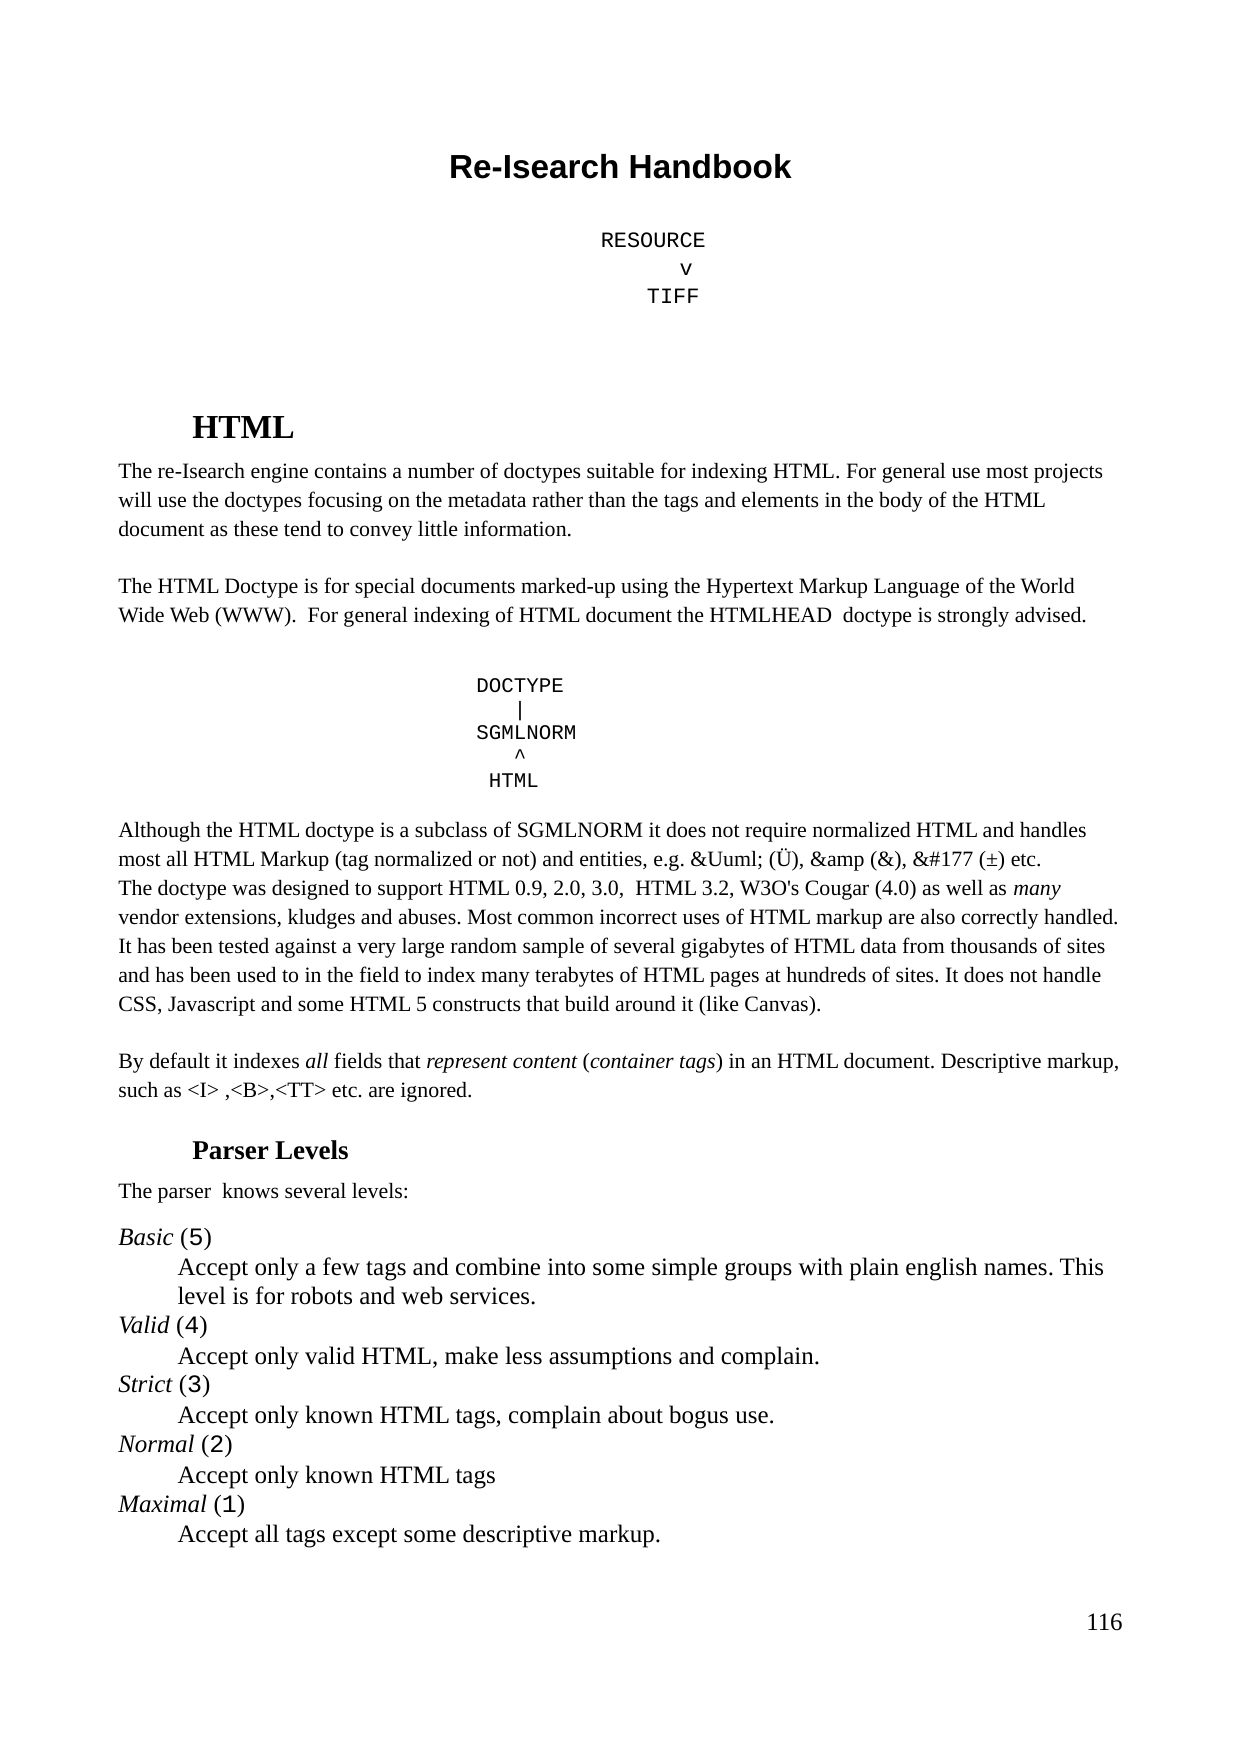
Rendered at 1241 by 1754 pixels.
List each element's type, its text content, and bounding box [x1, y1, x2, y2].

subtitle Normal (2) [118, 1429, 1122, 1460]
subtitle Parser Levels [118, 1134, 1122, 1165]
text ^ [413, 746, 1122, 769]
text The HTML Doctype is for special documents marked-up using the Hypertext Markup Language of the World Wide Web (WWW). For general indexing of HTML document the HTMLHEAD doctype is strongly advised. [118, 573, 1122, 628]
text By default it indexes all fields that represent content (container tags) in an HTML document. Descriptive markup, such as <I> ,<B>,<TT> etc. are ignored. [118, 1048, 1122, 1103]
text TIFF [118, 286, 1122, 310]
list Accept only known HTML tags [177, 1460, 1122, 1489]
subtitle Maximal (1) [118, 1489, 1122, 1519]
subtitle HTML [118, 407, 1122, 446]
text RESOURCE [118, 229, 1122, 253]
list Accept only valid HTML, make less assumptions and complain. [177, 1341, 1122, 1369]
list Accept all tags except some descriptive markup. [177, 1519, 1122, 1548]
text The parser knows several levels: [118, 1178, 1122, 1203]
text SGMLNORM [413, 722, 1122, 746]
text v [118, 257, 1122, 282]
text HTML [413, 769, 1122, 793]
subtitle Valid (4) [118, 1310, 1122, 1341]
text Although the HTML doctype is a subclass of SGMLNORM it does not require normalized HTML and handles most all HTML Markup (tag normalized or not) and entities, e.g. &Uuml; (Ü), &amp (&), &#177 (±) etc. [118, 817, 1122, 871]
text | [413, 699, 1122, 722]
list Accept only a few tags and combine into some simple groups with plain english names. This level is for robots and web services. [177, 1252, 1122, 1310]
list Accept only known HTML tags, complain about bogus use. [177, 1400, 1122, 1429]
subtitle Strict (3) [118, 1369, 1122, 1400]
subtitle Basic (5) [118, 1222, 1122, 1252]
text DOCTYPE [413, 675, 1122, 699]
text The doctype was designed to support HTML 0.9, 2.0, 3.0, HTML 3.2, W3O's Cougar (4.0) as well as many vendor extensions, kludges and abuses. Most common incorrect uses of HTML markup are also correctly handled. It has been tested against a very large random sample of several gigabytes of HTML data from thousands of sites and has been used to in the field to index many terabytes of HTML pages at hundreds of sites. It does not handle CSS, Javascript and some HTML 5 constructs that build around it (like Canvas). [118, 875, 1122, 1016]
text The re-Isearch engine contains a number of doctypes suitable for indexing HTML. For general use most projects will use the doctypes focusing on the metadata rather than the tags and elements in the body of the HTML document as these tend to convey little information. [118, 458, 1122, 541]
